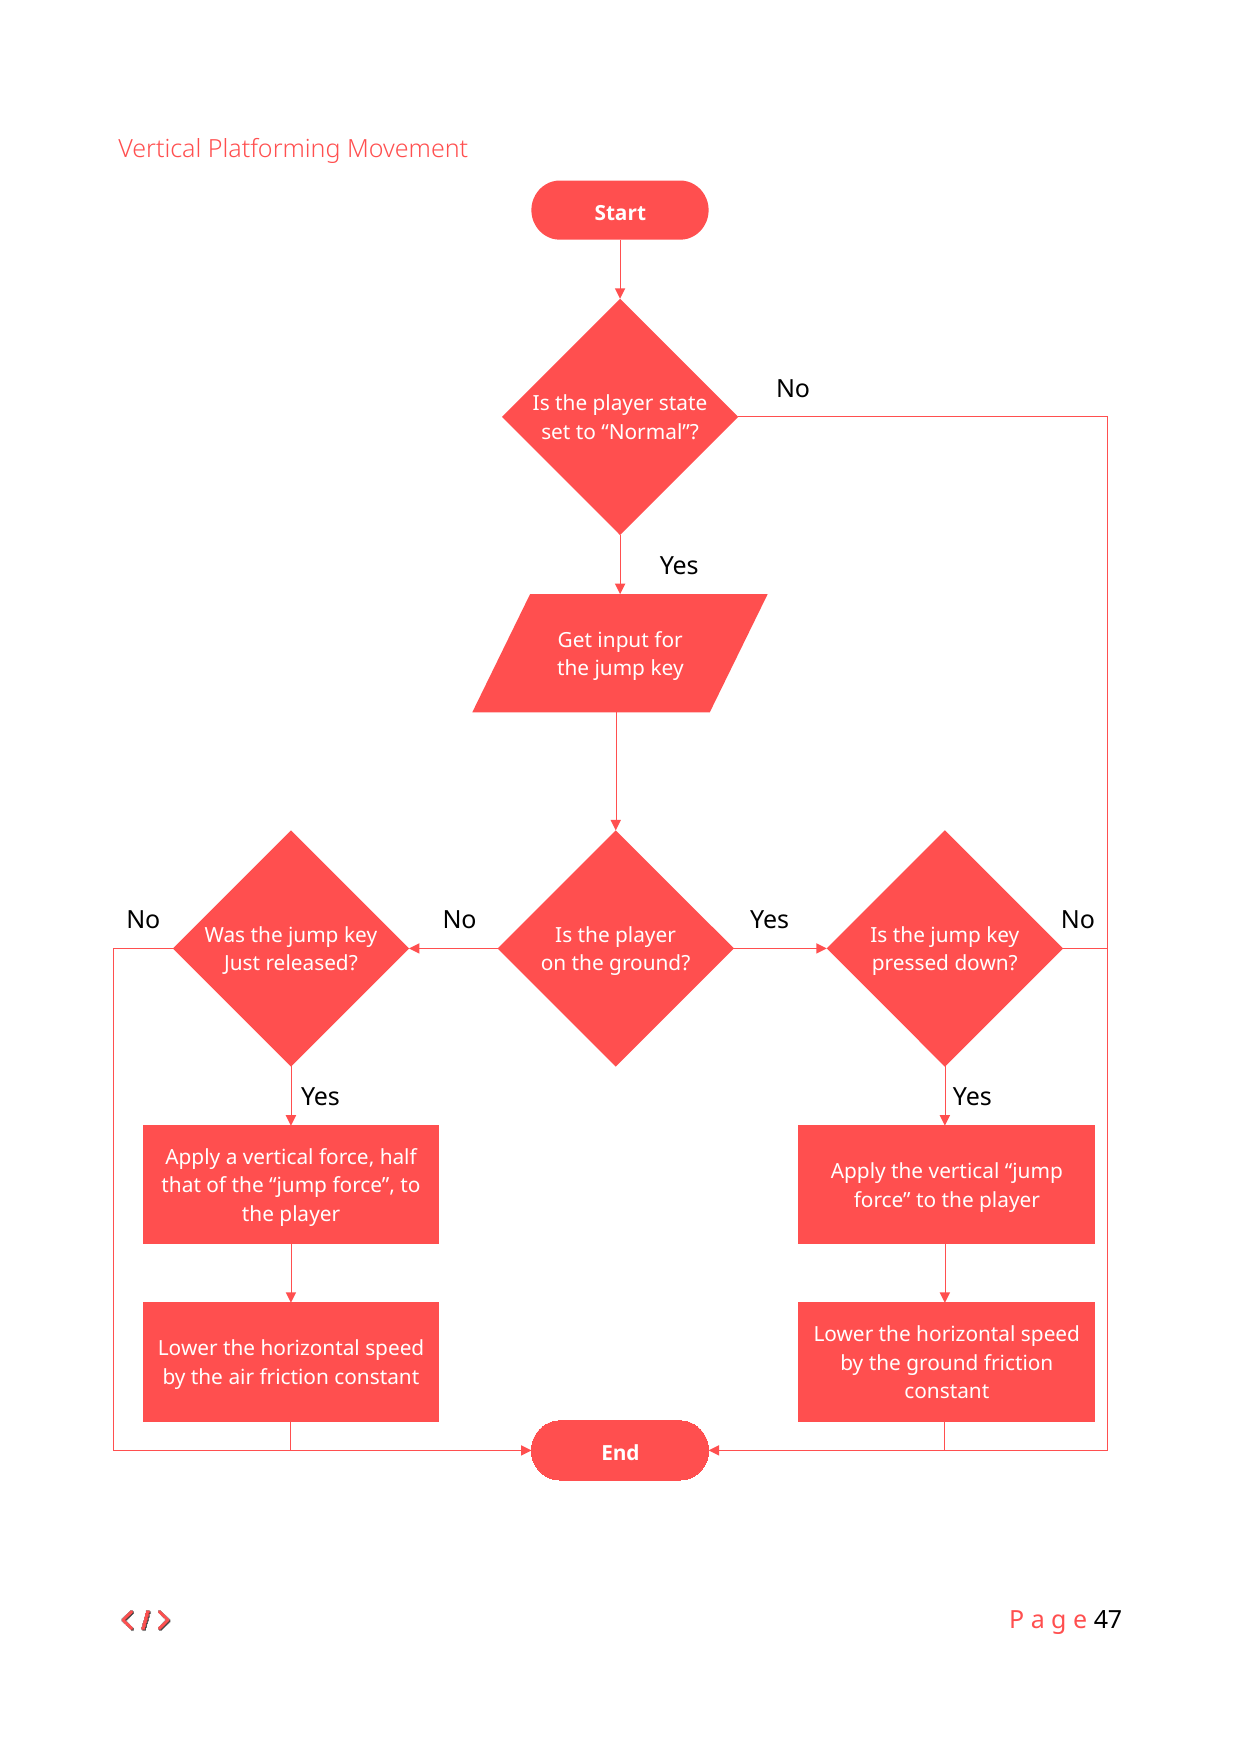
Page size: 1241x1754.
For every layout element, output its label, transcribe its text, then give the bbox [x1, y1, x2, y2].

text End [549, 1438, 691, 1462]
text Get input for the jump key [539, 625, 701, 682]
subtitle Vertical Platforming Movement [118, 131, 1122, 165]
text Start [549, 198, 691, 222]
text Lower the horizontal speed by the ground friction constant [808, 1319, 1085, 1404]
text Apply the vertical “jump force” to the player [808, 1156, 1085, 1213]
text Lower the horizontal speed by the air friction constant [152, 1333, 430, 1390]
text Apply a vertical force, half that of the “jump force”, to the player [152, 1142, 430, 1227]
picture [116, 1591, 175, 1649]
